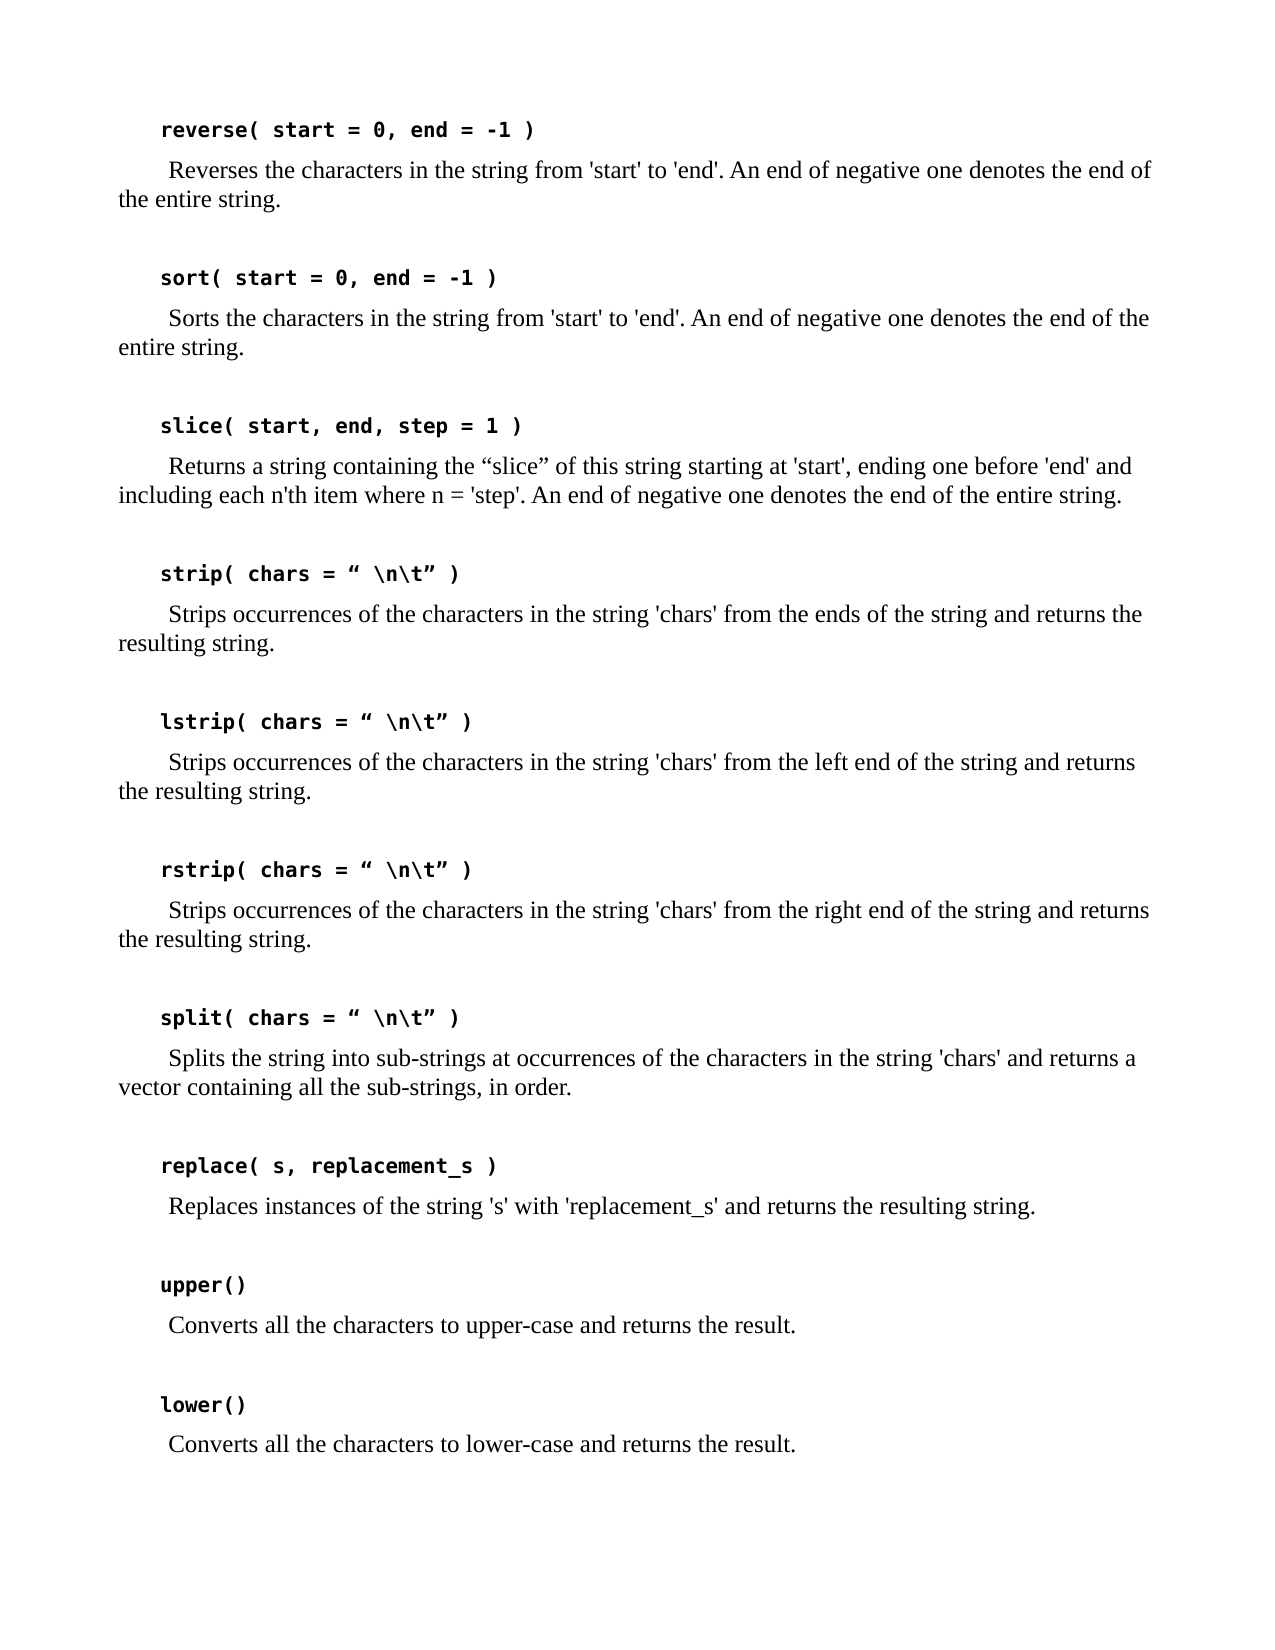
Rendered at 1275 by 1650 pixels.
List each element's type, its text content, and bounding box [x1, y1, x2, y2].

text Replaces instances of the string 's' with 'replacement_s' and returns the resulting string. [118, 1191, 1157, 1220]
text rstrip( chars = “ \n\t” ) [118, 858, 1157, 882]
text Returns a string containing the “slice” of this string starting at 'start', ending one before 'end' and including each n'th item where n = 'step'. An end of negative one denotes the end of the entire string. [118, 451, 1157, 508]
text Strips occurrences of the characters in the string 'chars' from the ends of the string and returns the resulting string. [118, 599, 1157, 656]
text upper() [118, 1273, 1157, 1298]
text Converts all the characters to lower-case and returns the result. [118, 1429, 1157, 1458]
text reverse( start = 0, end = -1 ) [118, 118, 1157, 142]
text lstrip( chars = “ \n\t” ) [118, 710, 1157, 734]
text strip( chars = “ \n\t” ) [118, 562, 1157, 586]
text slice( start, end, step = 1 ) [118, 414, 1157, 438]
text lower() [118, 1393, 1157, 1417]
text Strips occurrences of the characters in the string 'chars' from the right end of the string and returns the resulting string. [118, 895, 1157, 952]
text Converts all the characters to upper-case and returns the result. [118, 1310, 1157, 1339]
text Splits the string into sub-strings at occurrences of the characters in the string 'chars' and returns a vector containing all the sub-strings, in order. [118, 1043, 1157, 1101]
text Reverses the characters in the string from 'start' to 'end'. An end of negative one denotes the end of the entire string. [118, 155, 1157, 212]
text Sorts the characters in the string from 'start' to 'end'. An end of negative one denotes the end of the entire string. [118, 303, 1157, 360]
text sort( start = 0, end = -1 ) [118, 266, 1157, 290]
text replace( s, replacement_s ) [118, 1154, 1157, 1178]
text split( chars = “ \n\t” ) [118, 1006, 1157, 1031]
text Strips occurrences of the characters in the string 'chars' from the left end of the string and returns the resulting string. [118, 747, 1157, 804]
